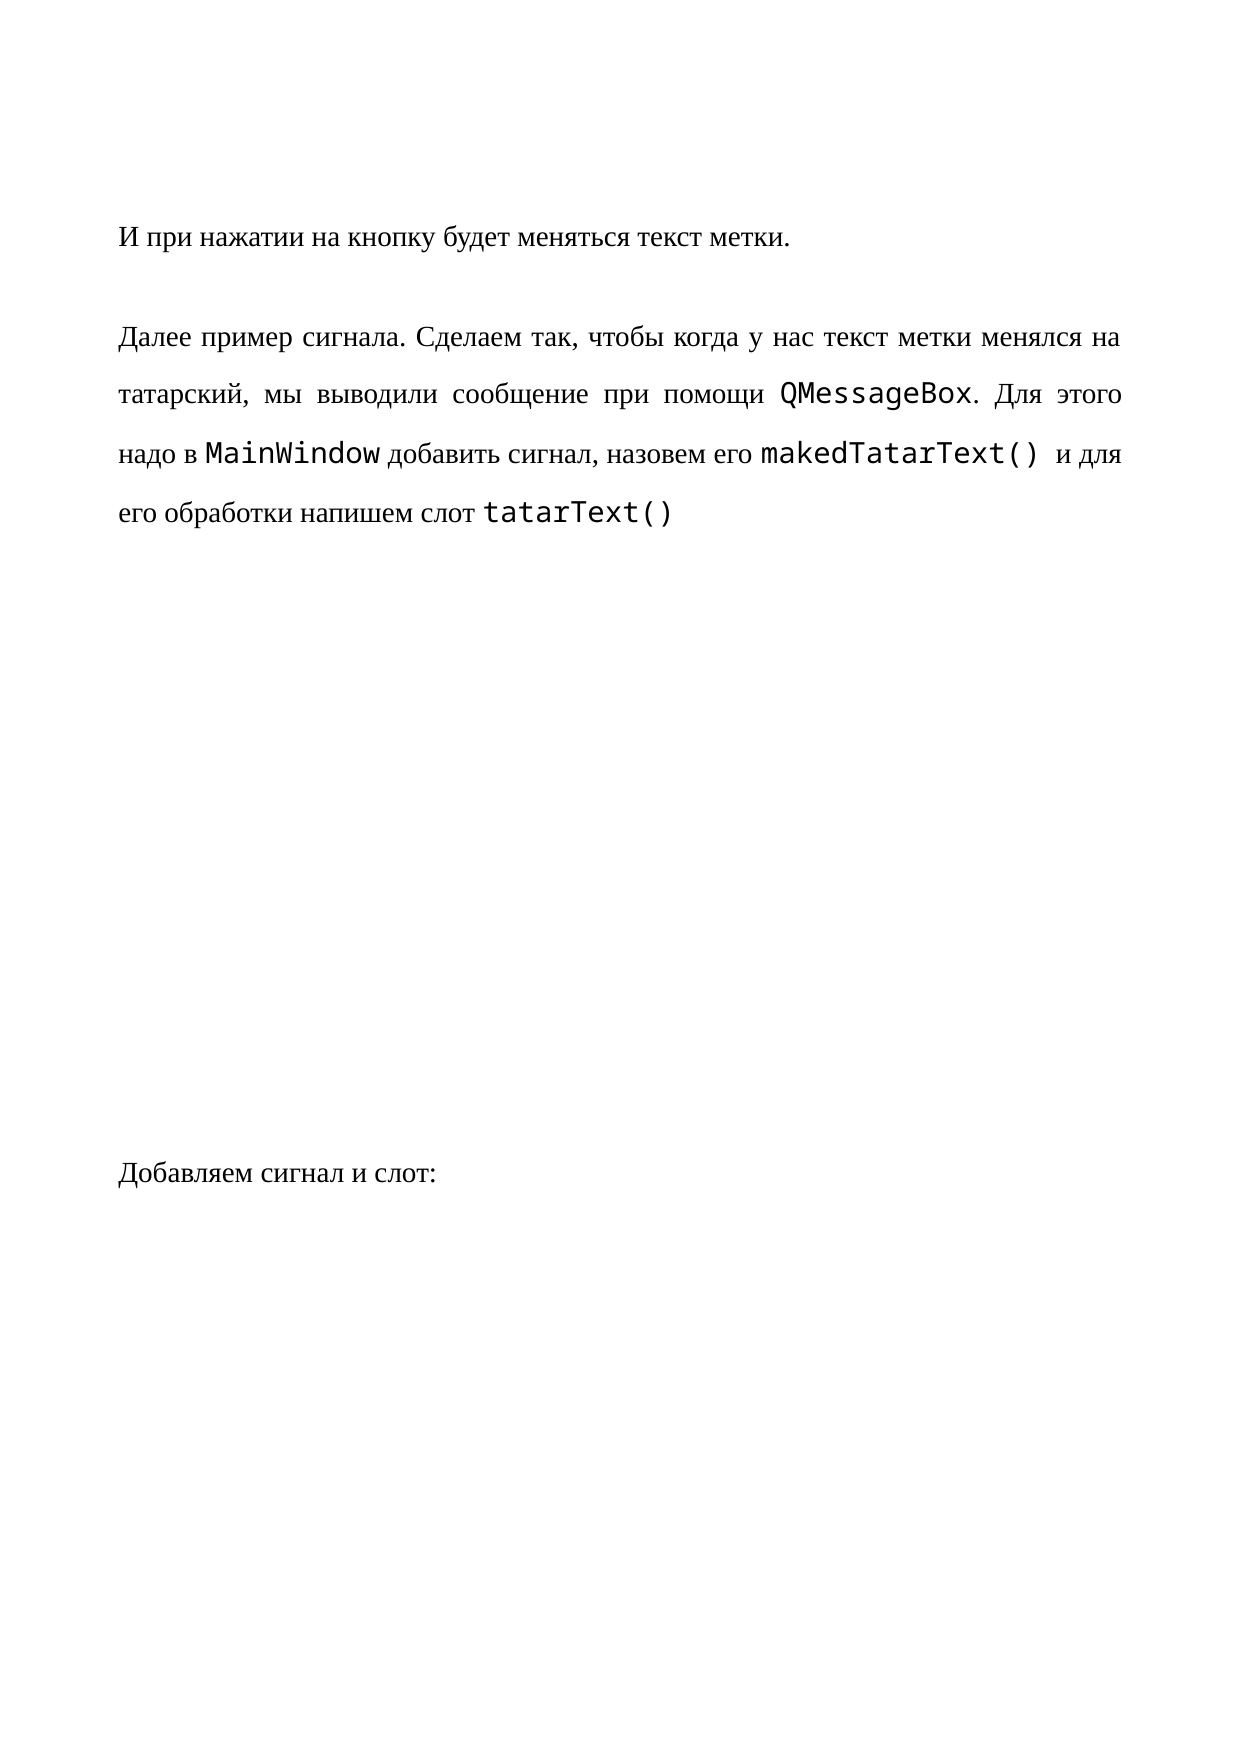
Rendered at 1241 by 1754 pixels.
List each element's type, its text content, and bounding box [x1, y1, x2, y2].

text И при нажатии на кнопку будет меняться текст метки. [118, 219, 1122, 252]
text Далее пример сигнала. Сделаем так, чтобы когда у нас текст метки менялся на татарский, мы выводили сообщение при помощи QMessageBox. Для этого надо в MainWindow добавить сигнал, назовем его makedTatarText() и для его обработки напишем слот tatarText() [118, 319, 1122, 531]
text Добавляем сигнал и слот: [118, 1155, 1122, 1188]
